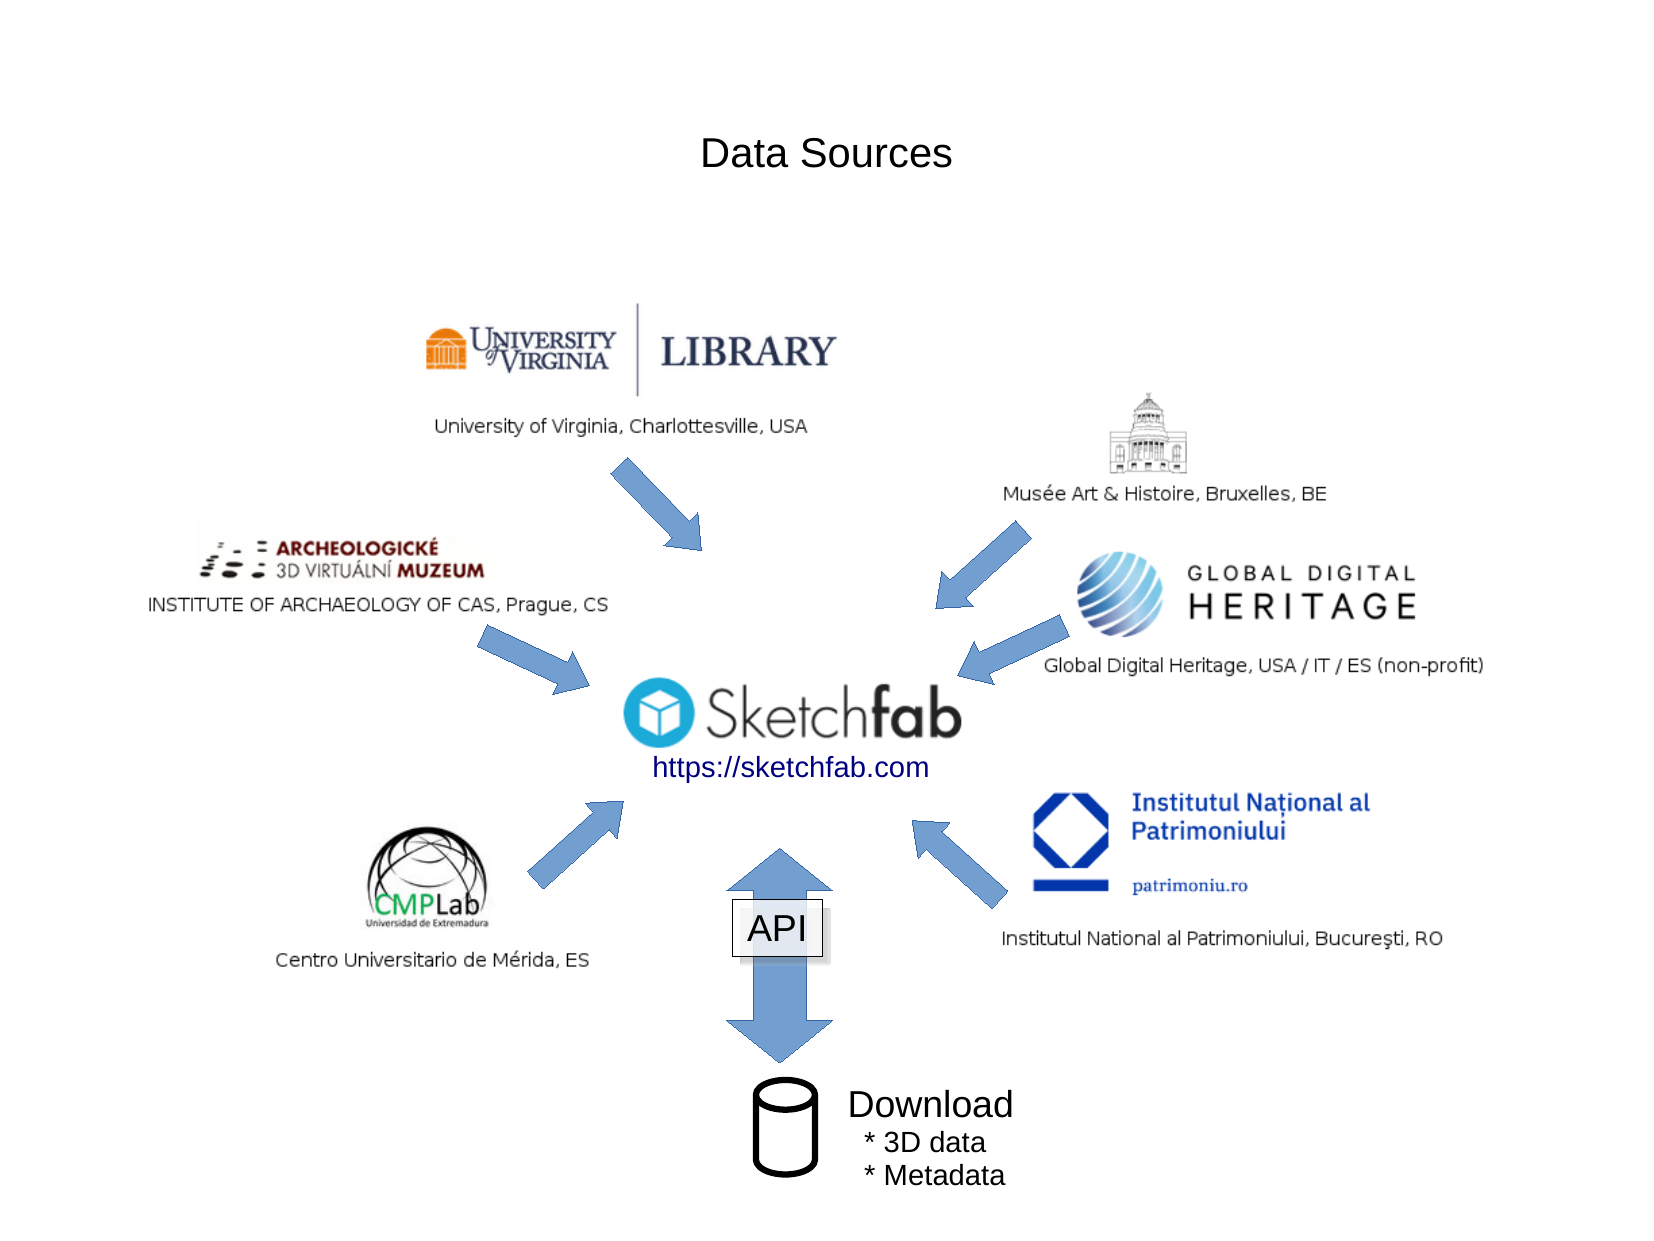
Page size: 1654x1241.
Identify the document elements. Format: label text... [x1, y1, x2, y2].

text_box [957, 614, 1070, 685]
text_box [726, 966, 833, 1063]
text_box [726, 848, 833, 899]
title Data Sources [82, 49, 1571, 257]
text_box [935, 520, 1032, 609]
text_box Download * 3D data * Metadata [832, 1076, 1029, 1199]
picture [124, 256, 1530, 1175]
text_box [477, 624, 590, 695]
text_box [610, 457, 702, 551]
text_box https://sketchfab.com [637, 744, 945, 792]
text_box [527, 801, 624, 889]
text_box [755, 1079, 816, 1175]
text_box API [732, 899, 823, 957]
text_box [912, 820, 1008, 909]
